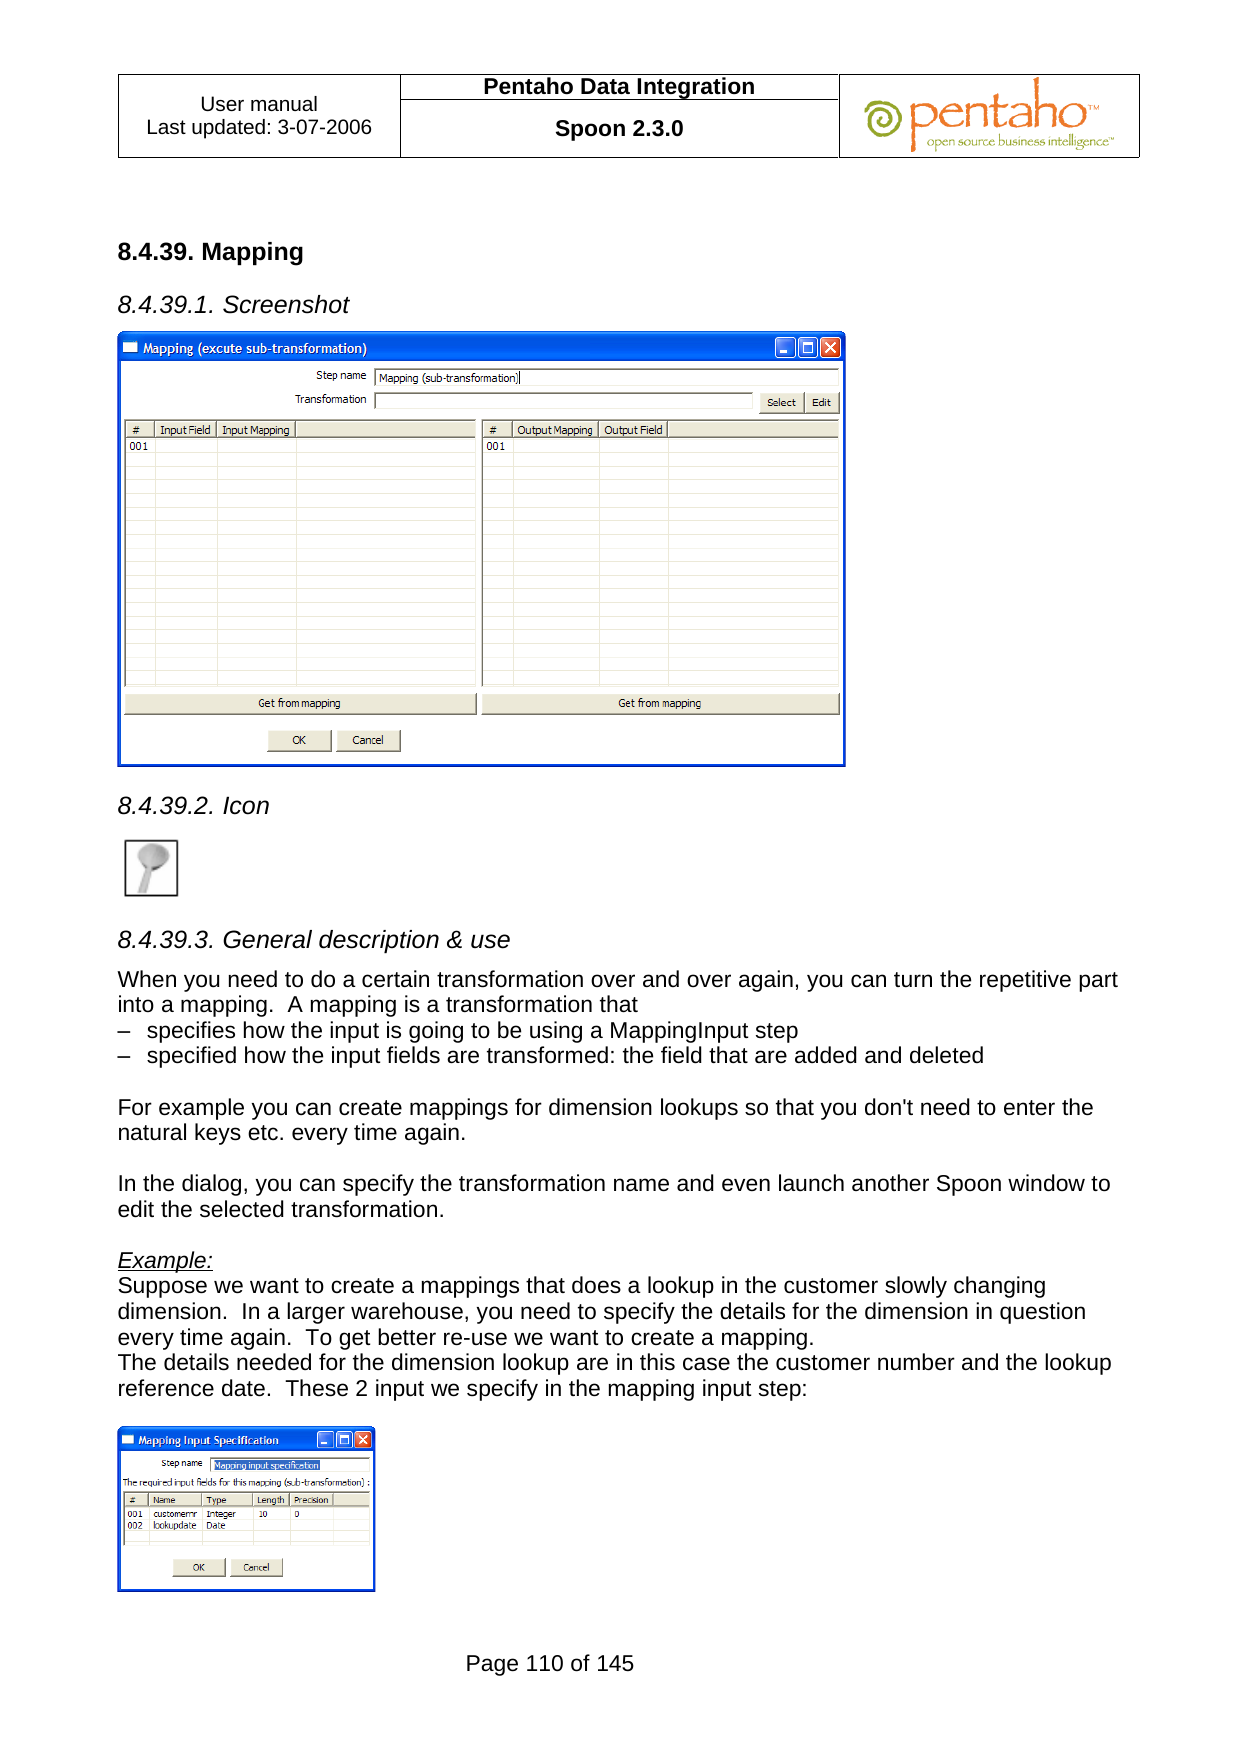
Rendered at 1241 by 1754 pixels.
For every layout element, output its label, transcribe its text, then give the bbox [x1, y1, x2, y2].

subtitle Icon [117, 792, 1137, 820]
subtitle Mapping [117, 238, 1137, 266]
text For example you can create mappings for dimension lookups so that you don't need to enter the natural keys etc. every time again. [117, 1094, 1137, 1146]
list specified how the input fields are transformed: the field that are added and deleted [117, 1043, 1137, 1069]
text Example: [117, 1248, 1137, 1273]
text When you need to do a certain transformation over and over again, you can turn the repetitive part into a mapping. A mapping is a transformation that [117, 966, 1137, 1017]
text In the dialog, you can specify the transformation name and even launch another Spoon window to edit the selected transformation. [117, 1171, 1137, 1222]
text The details needed for the dimension lookup are in this case the customer number and the lookup reference date. These 2 input we specify in the mapping input step: [117, 1350, 1137, 1401]
subtitle Screenshot [117, 291, 1137, 319]
picture [117, 1426, 376, 1592]
list specifies how the input is going to be using a MappingInput step [117, 1017, 1137, 1043]
subtitle General description & use [117, 926, 1137, 954]
text Suppose we want to create a mappings that does a lookup in the customer slowly changing dimension. In a larger warehouse, you need to specify the details for the dimension in question every time again. To get better re-use we want to create a mapping. [117, 1273, 1137, 1350]
picture [117, 331, 846, 767]
